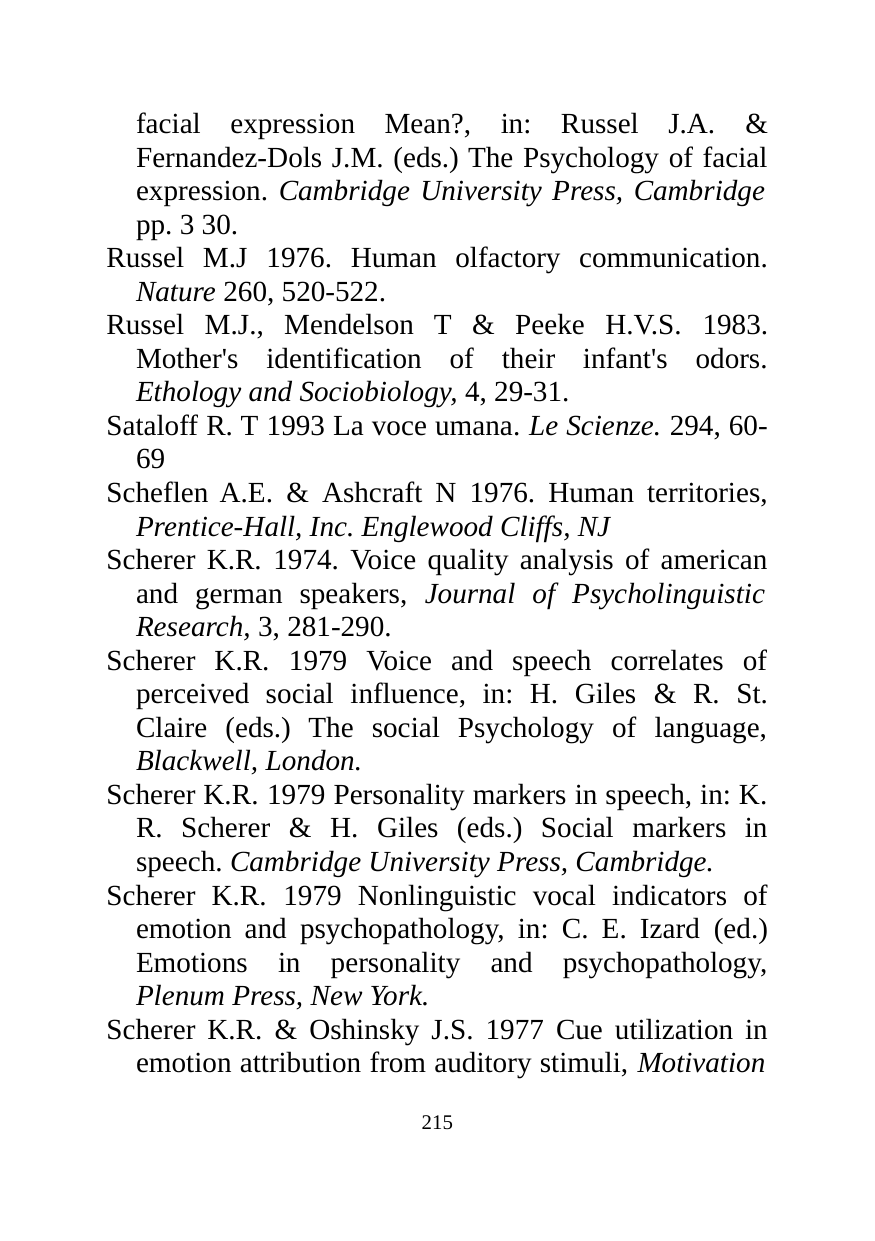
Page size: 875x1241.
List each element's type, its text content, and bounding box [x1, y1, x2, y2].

text Russel M.J 1976. Human olfactory communication. Nature 260, 520-522. [106, 240, 768, 307]
text Scherer K.R. 1974. Voice quality analysis of american and german speakers, Journal of Psycholinguistic Research, 3, 281-290. [106, 542, 768, 643]
text Scherer K.R. 1979 Personality markers in speech, in: K. R. Scherer & H. Giles (eds.) Social markers in speech. Cambridge University Press, Cambridge. [106, 777, 768, 878]
text Scherer K.R. 1979 Nonlinguistic vocal indicators of emotion and psychopathology, in: C. E. Izard (ed.) Emotions in personality and psychopathology, Plenum Press, New York. [106, 878, 768, 1012]
text facial expression Mean?, in: Russel J.A. & Fernandez-Dols J.M. (eds.) The Psychology of facial expression. Cambridge University Press, Cambridge pp. 3 30. [106, 106, 768, 240]
text Scherer K.R. & Oshinsky J.S. 1977 Cue utilization in emotion attribution from auditory stimuli, Motivation [106, 1012, 768, 1079]
text Sataloff R. T 1993 La voce umana. Le Scienze. 294, 60-69 [106, 408, 768, 475]
text Scherer K.R. 1979 Voice and speech correlates of perceived social influence, in: H. Giles & R. St. Claire (eds.) The social Psychology of language, Blackwell, London. [106, 643, 768, 777]
text Russel M.J., Mendelson T & Peeke H.V.S. 1983. Mother's identification of their infant's odors. Ethology and Sociobiology, 4, 29-31. [106, 307, 768, 408]
text Scheflen A.E. & Ashcraft N 1976. Human territories, Prentice-Hall, Inc. Englewood Cliffs, NJ [106, 475, 768, 542]
